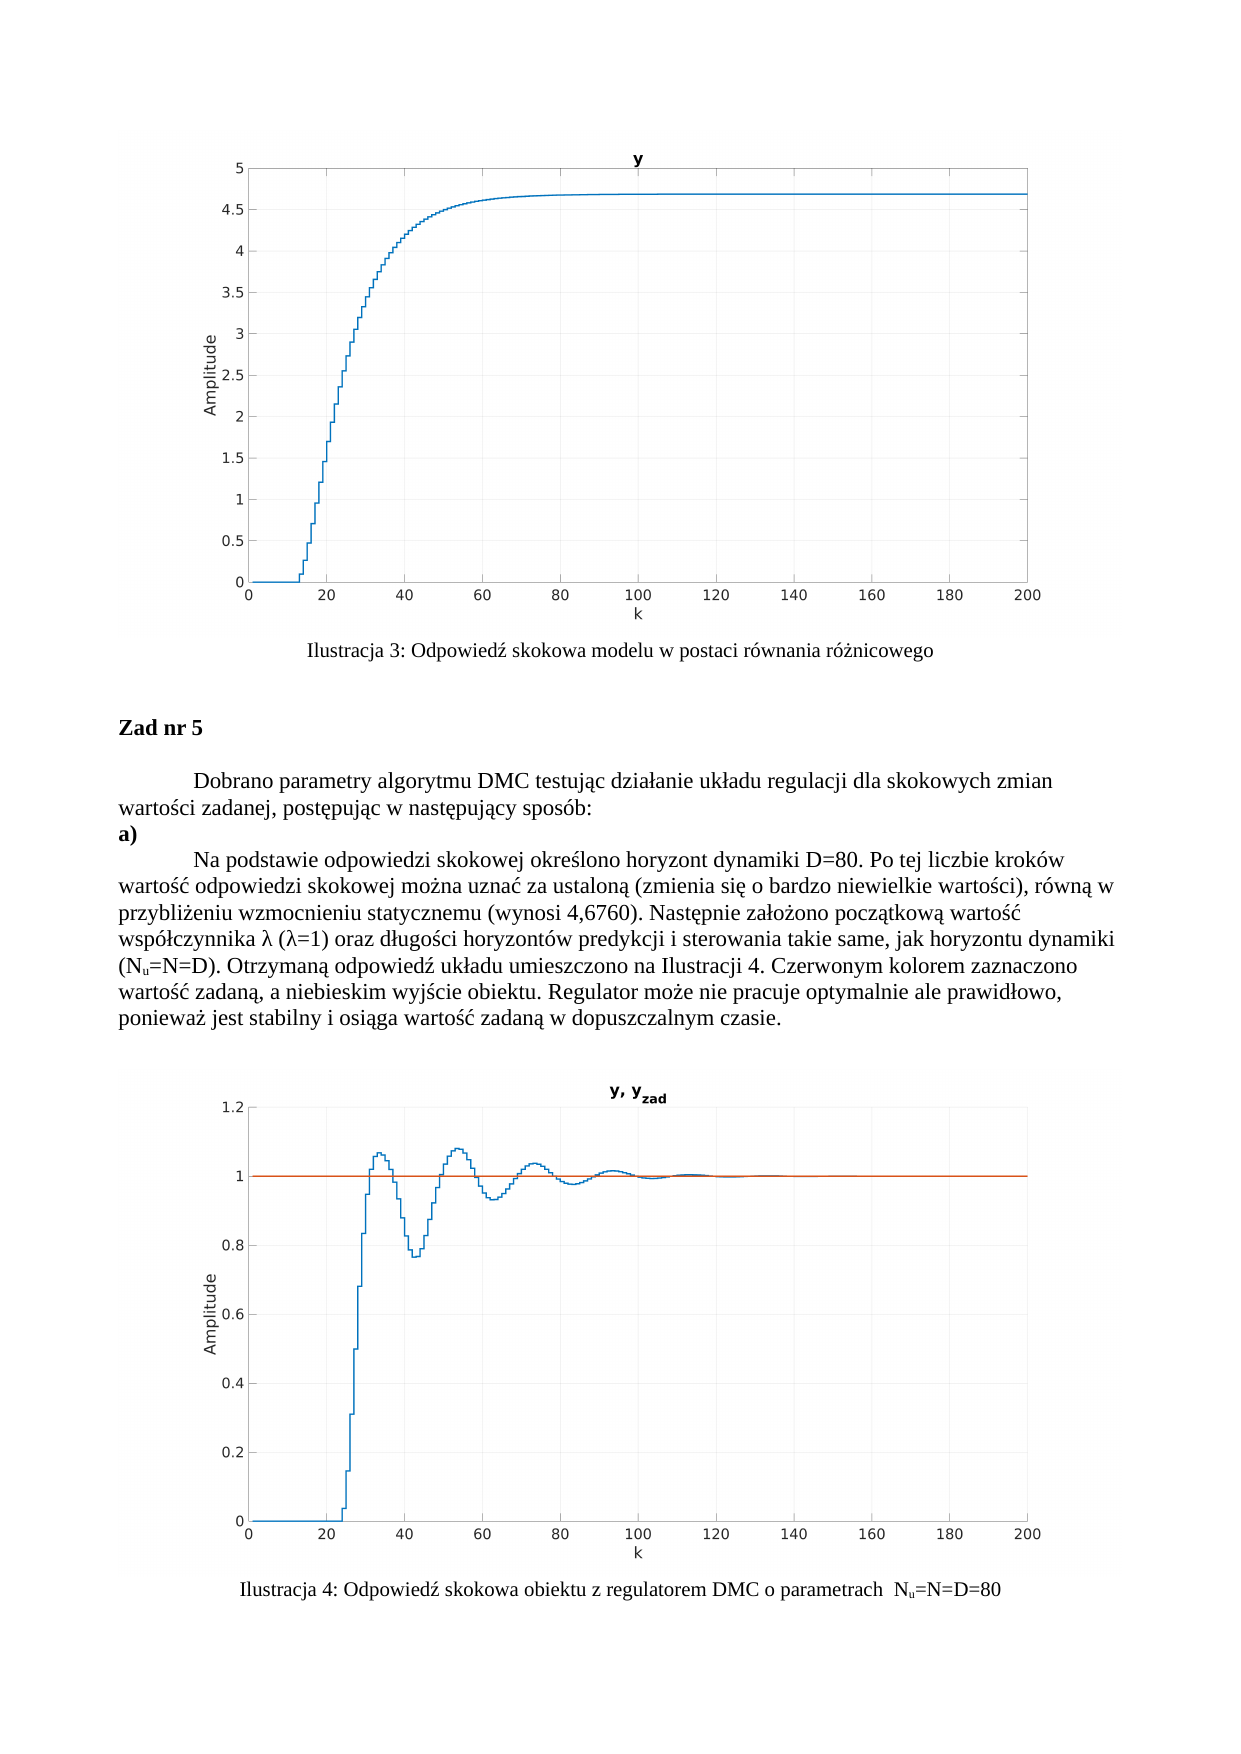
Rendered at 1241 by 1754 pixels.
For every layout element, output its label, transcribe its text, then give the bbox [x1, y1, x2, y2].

text Ilustracja 3: Odpowiedź skokowa modelu w postaci równania różnicowego [118, 638, 1122, 662]
picture [118, 130, 1123, 638]
text Zad nr 5 [118, 714, 1122, 741]
text a) [118, 820, 1122, 846]
text Dobrano parametry algorytmu DMC testując działanie układu regulacji dla skokowych zmian wartości zadanej, postępując w następujący sposób: [118, 767, 1122, 820]
text Ilustracja 4: Odpowiedź skokowa obiektu z regulatorem DMC o parametrach Nu=N=D=80 [118, 1577, 1122, 1601]
picture [118, 1069, 1123, 1577]
text Na podstawie odpowiedzi skokowej określono horyzont dynamiki D=80. Po tej liczbie kroków wartość odpowiedzi skokowej można uznać za ustaloną (zmienia się o bardzo niewielkie wartości), równą w przybliżeniu wzmocnieniu statycznemu (wynosi 4,6760). Następnie założono początkową wartość współczynnika λ (λ=1) oraz długości horyzontów predykcji i sterowania takie same, jak horyzontu dynamiki (Nu=N=D). Otrzymaną odpowiedź układu umieszczono na Ilustracji 4. Czerwonym kolorem zaznaczono wartość zadaną, a niebieskim wyjście obiektu. Regulator może nie pracuje optymalnie ale prawidłowo, ponieważ jest stabilny i osiąga wartość zadaną w dopuszczalnym czasie. [118, 846, 1122, 1031]
